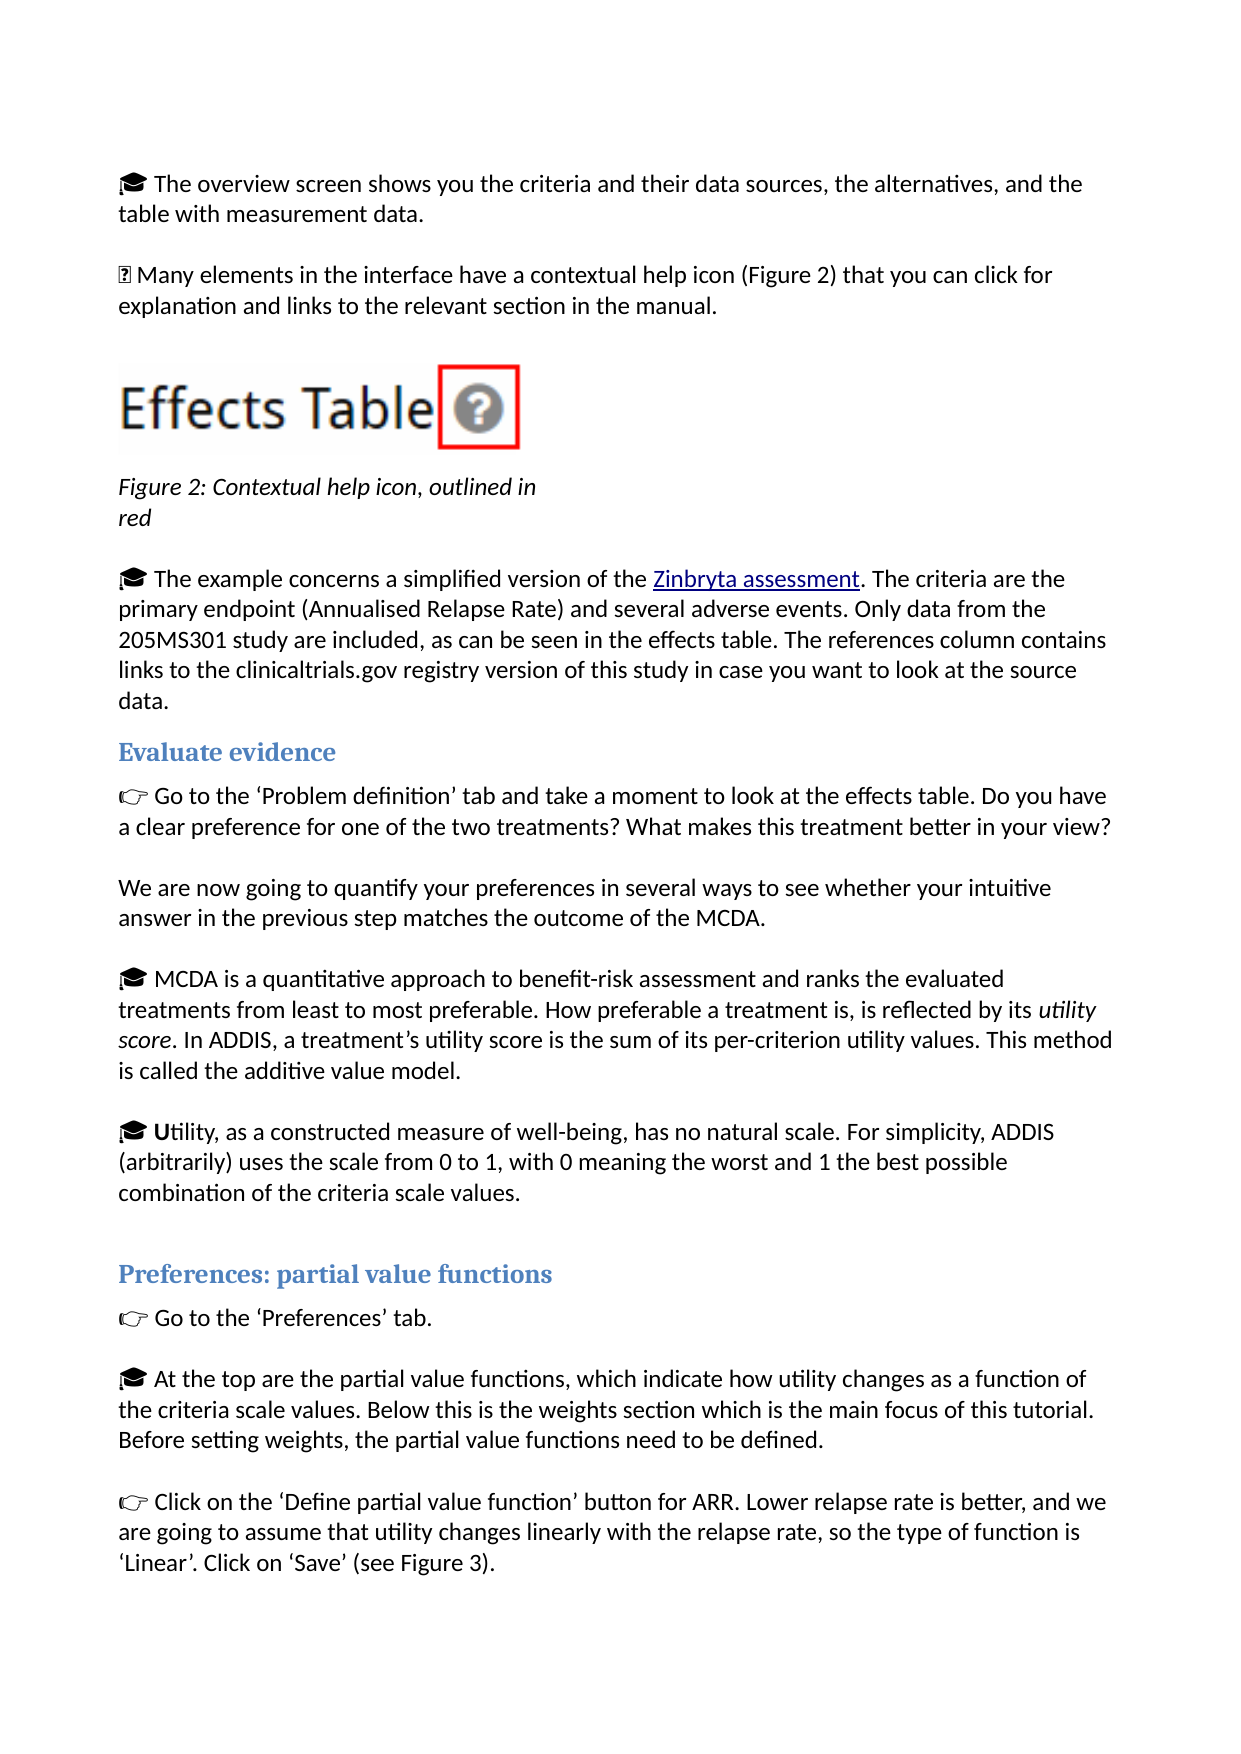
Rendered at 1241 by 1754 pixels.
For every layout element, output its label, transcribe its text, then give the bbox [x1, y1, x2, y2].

text 👉 Go to the ‘Problem definition’ tab and take a moment to look at the effects table. Do you have a clear preference for one of the two treatments? What makes this treatment better in your view? [118, 780, 1122, 841]
text 🎓 At the top are the partial value functions, which indicate how utility changes as a function of the criteria scale values. Below this is the weights section which is the main focus of this tutorial. Before setting weights, the partial value functions need to be defined. [118, 1363, 1122, 1455]
text We are now going to quantify your preferences in several ways to see whether your intuitive answer in the previous step matches the outcome of the MCDA. [118, 872, 1122, 933]
text 🎓 Utility, as a constructed measure of well-being, has no natural scale. For simplicity, ADDIS (arbitrarily) uses the scale from 0 to 1, with 0 meaning the worst and 1 the best possible combination of the criteria scale values. [118, 1116, 1122, 1207]
subtitle Preferences: partial value functions [118, 1259, 1122, 1290]
text 👉 Click on the ‘Define partial value function’ button for ARR. Lower relapse rate is better, and we are going to assume that utility changes linearly with the relapse rate, so the type of function is ‘Linear’. Click on ‘Save’ (see Figure 3). [118, 1486, 1122, 1577]
subtitle Evaluate evidence [118, 737, 1122, 768]
text 💡 Many elements in the interface have a contextual help icon (Figure 2) that you can click for explanation and links to the relevant section in the manual. [118, 259, 1122, 320]
text 🎓 MCDA is a quantitative approach to benefit-risk assessment and ranks the evaluated treatments from least to most preferable. How preferable a treatment is, is reflected by its utility score. In ADDIS, a treatment’s utility score is the sum of its per-criterion utility values. This method is called the additive value model. [118, 963, 1122, 1085]
picture [118, 363, 550, 466]
text 👉 Go to the ‘Preferences’ tab. [118, 1302, 1122, 1333]
text 🎓 The example concerns a simplified version of the Zinbryta assessment. The criteria are the primary endpoint (Annualised Relapse Rate) and several adverse events. Only data from the 205MS301 study are included, as can be seen in the effects table. The references column contains links to the clinicaltrials.gov registry version of this study in case you want to look at the source data. [118, 563, 1122, 716]
text Figure 2: Contextual help icon, outlined in red [118, 466, 550, 533]
text 🎓 The overview screen shows you the criteria and their data sources, the alternatives, and the table with measurement data. [118, 168, 1122, 229]
